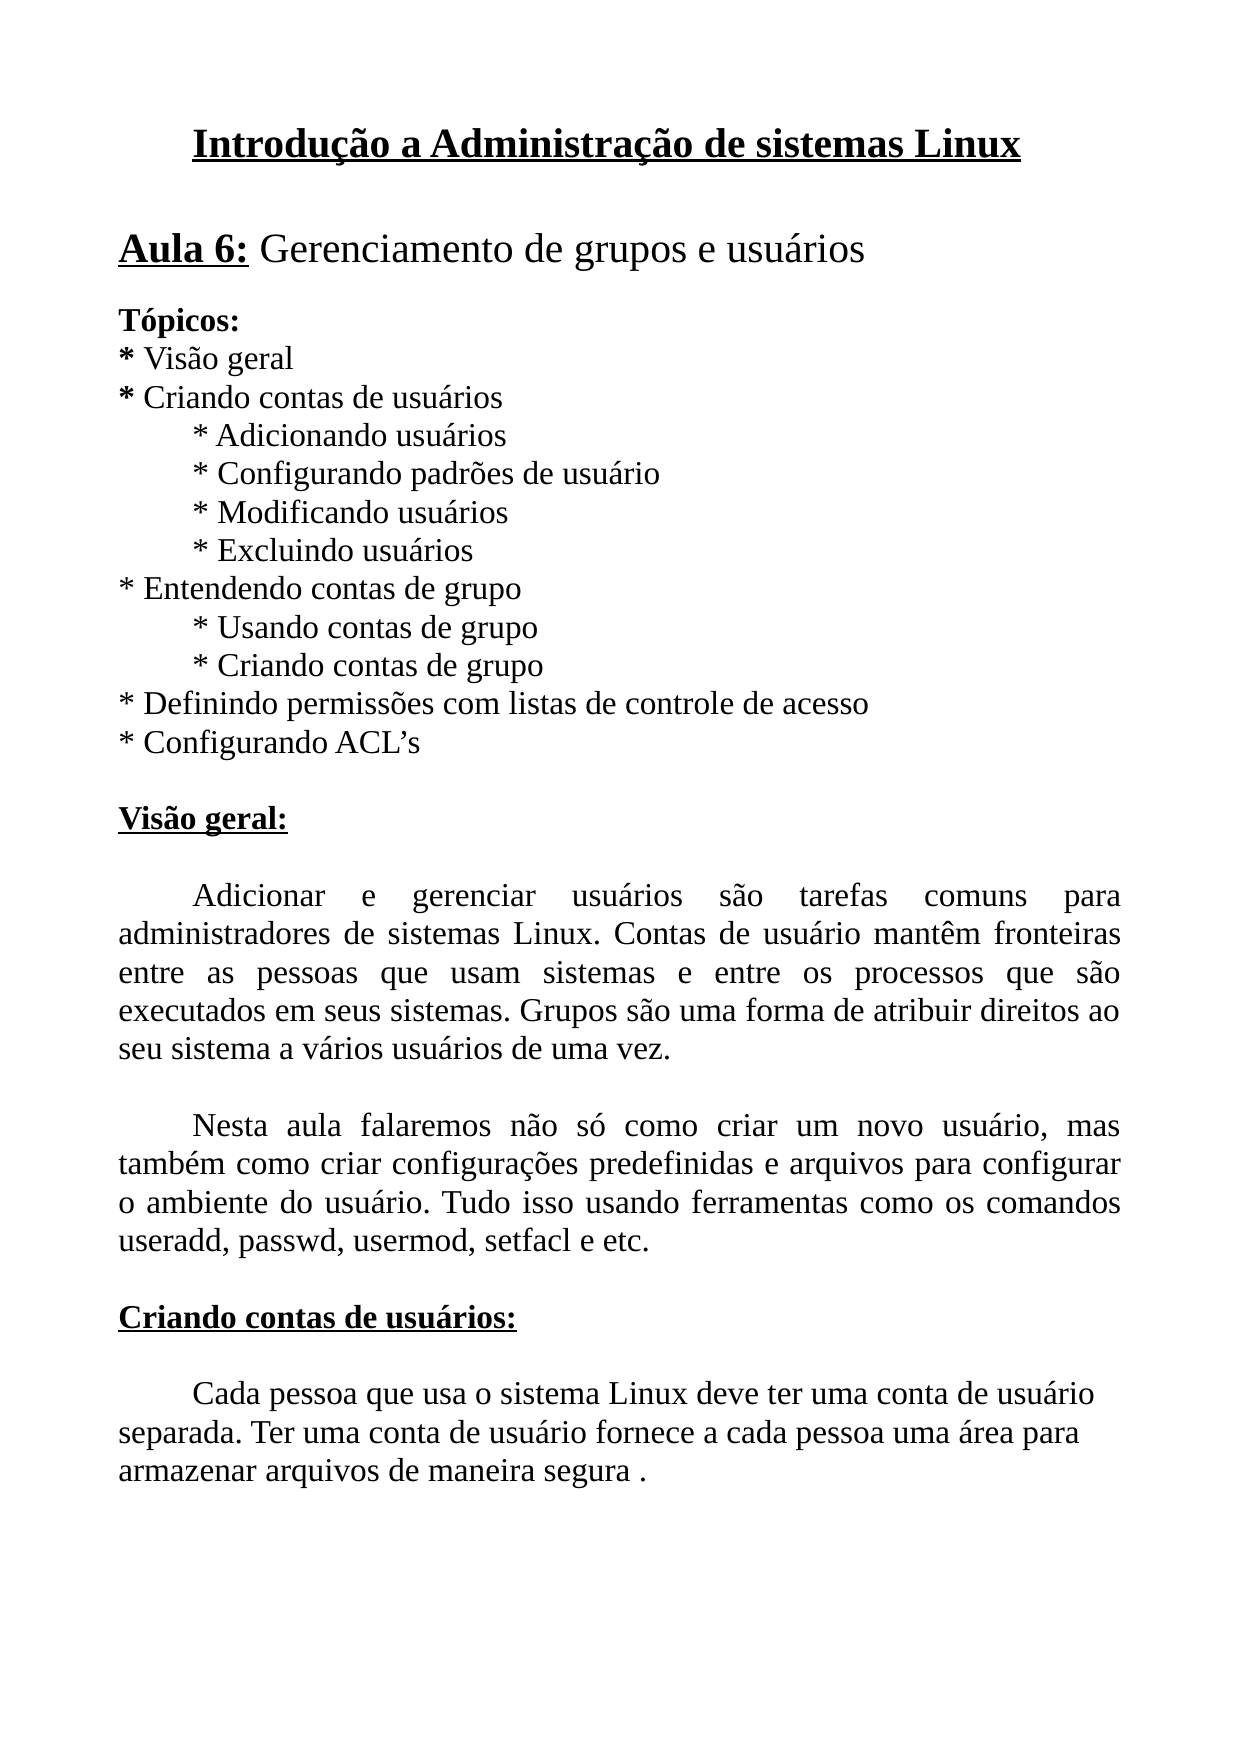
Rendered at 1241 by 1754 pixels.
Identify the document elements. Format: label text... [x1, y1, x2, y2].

text * Definindo permissões com listas de controle de acesso [118, 683, 1122, 722]
text Nesta aula falaremos não só como criar um novo usuário, mas também como criar configurações predefinidas e arquivos para configurar o ambiente do usuário. Tudo isso usando ferramentas como os comandos useradd, passwd, usermod, setfacl e etc. [118, 1105, 1122, 1258]
text * Criando contas de grupo [118, 645, 1122, 683]
text Cada pessoa que usa o sistema Linux deve ter uma conta de usuário separada. Ter uma conta de usuário fornece a cada pessoa uma área para armazenar arquivos de maneira segura . [118, 1373, 1122, 1488]
text * Usando contas de grupo [118, 607, 1122, 645]
text * Configurando padrões de usuário [118, 453, 1122, 492]
text Visão geral: [118, 798, 1122, 837]
text Adicionar e gerenciar usuários são tarefas comuns para administradores de sistemas Linux. Contas de usuário mantêm fronteiras entre as pessoas que usam sistemas e entre os processos que são executados em seus sistemas. Grupos são uma forma de atribuir direitos ao seu sistema a vários usuários de uma vez. [118, 875, 1122, 1067]
text * Excluindo usuários [118, 530, 1122, 568]
text Tópicos: [118, 300, 1122, 338]
text Introdução a Administração de sistemas Linux [118, 118, 1122, 166]
text * Configurando ACL’s [118, 722, 1122, 760]
text * Visão geral [118, 338, 1122, 377]
text * Criando contas de usuários [118, 377, 1122, 415]
text * Modificando usuários [118, 492, 1122, 530]
text Criando contas de usuários: [118, 1297, 1122, 1335]
text Aula 6: Gerenciamento de grupos e usuários [118, 223, 1122, 271]
text * Entendendo contas de grupo [118, 568, 1122, 607]
text * Adicionando usuários [118, 415, 1122, 453]
